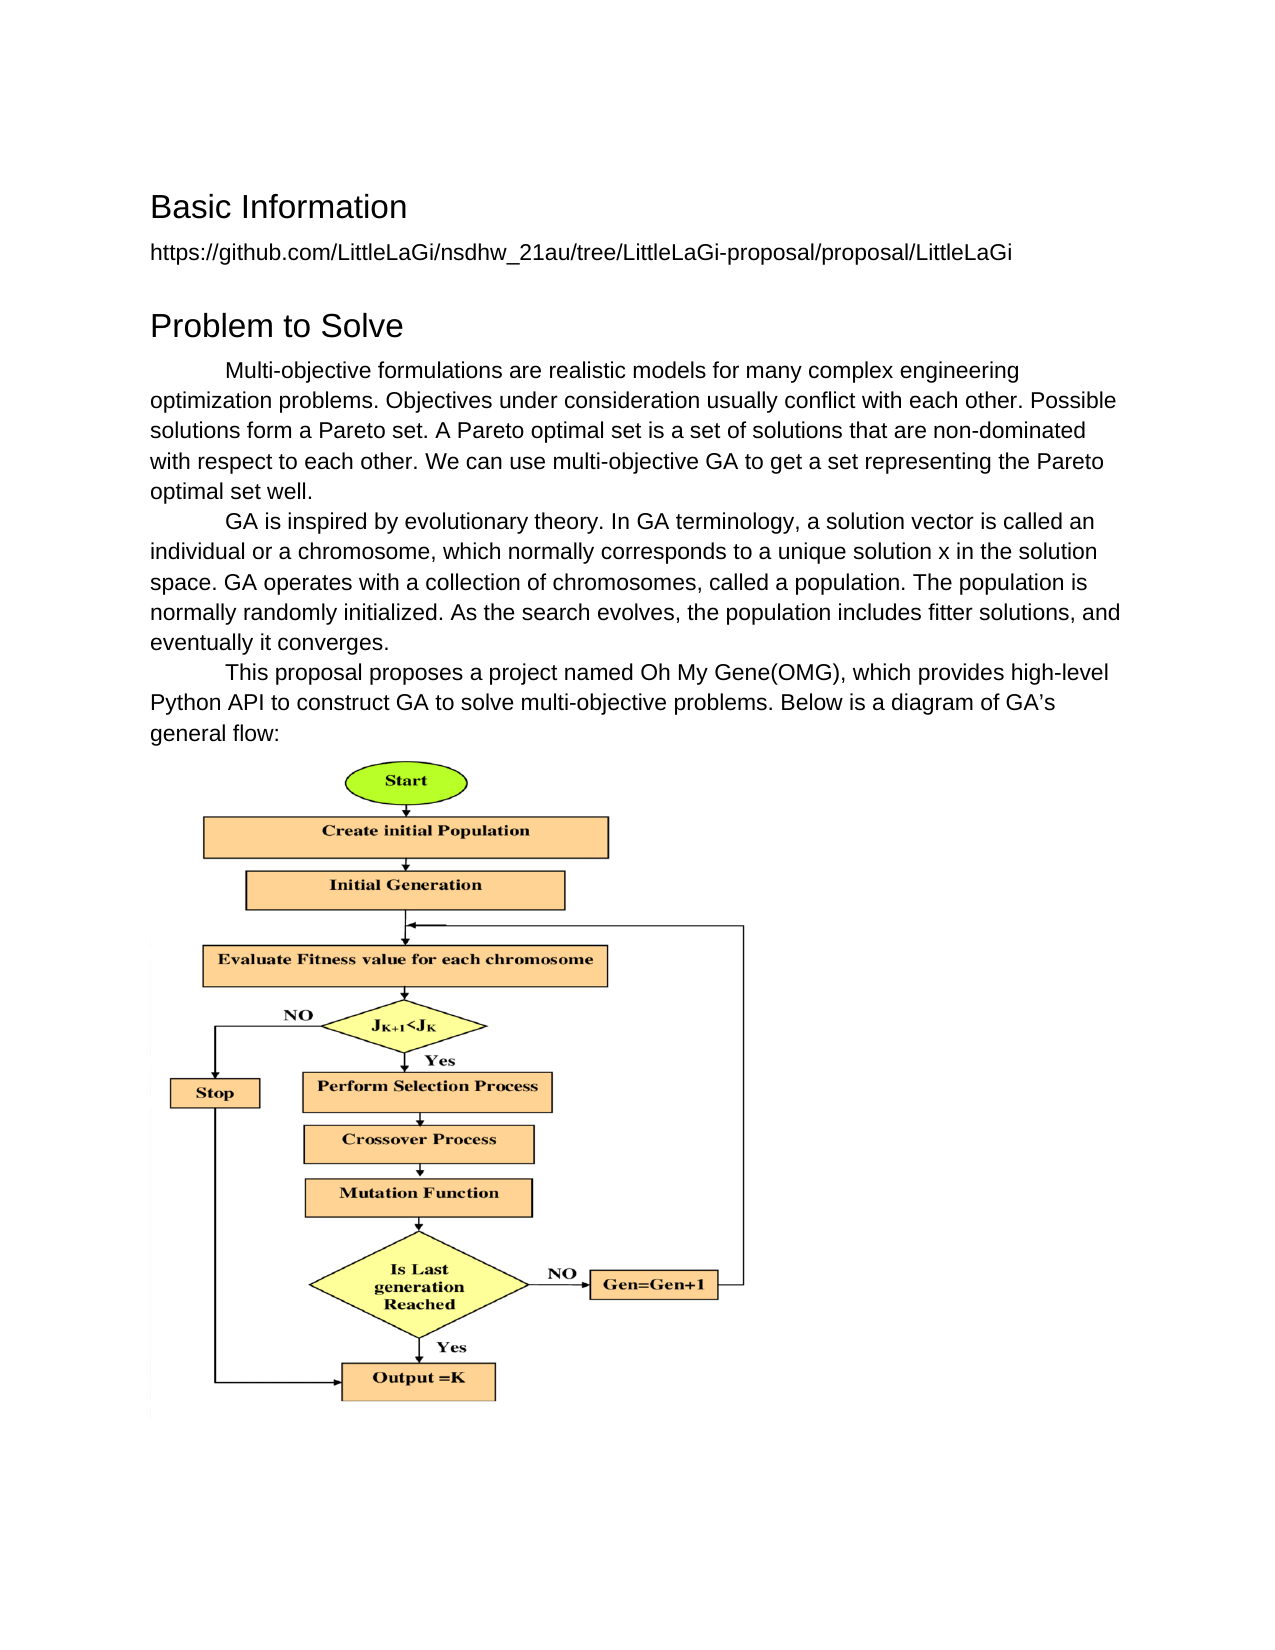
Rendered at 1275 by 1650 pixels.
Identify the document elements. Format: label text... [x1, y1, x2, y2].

subtitle Problem to Solve [150, 306, 1125, 344]
text Multi-objective formulations are realistic models for many complex engineering optimization problems. Objectives under consideration usually conflict with each other. Possible solutions form a Pareto set. A Pareto optimal set is a set of solutions that are non-dominated with respect to each other. We can use multi-objective GA to get a set representing the Pareto optimal set well. [150, 357, 1125, 504]
text https://github.com/LittleLaGi/nsdhw_21au/tree/LittleLaGi-proposal/proposal/LittleLaGi [150, 238, 1125, 265]
text This proposal proposes a project named Oh My Gene(OMG), which provides high-level Python API to construct GA to solve multi-objective problems. Below is a diagram of GA’s general flow: [150, 659, 1125, 746]
subtitle Basic Information [150, 187, 1125, 226]
text GA is inspired by evolutionary theory. In GA terminology, a solution vector is called an individual or a chromosome, which normally corresponds to a unique solution x in the solution space. GA operates with a collection of chromosomes, called a population. The population is normally randomly initialized. As the search evolves, the population includes ﬁtter solutions, and eventually it converges. [150, 508, 1125, 655]
